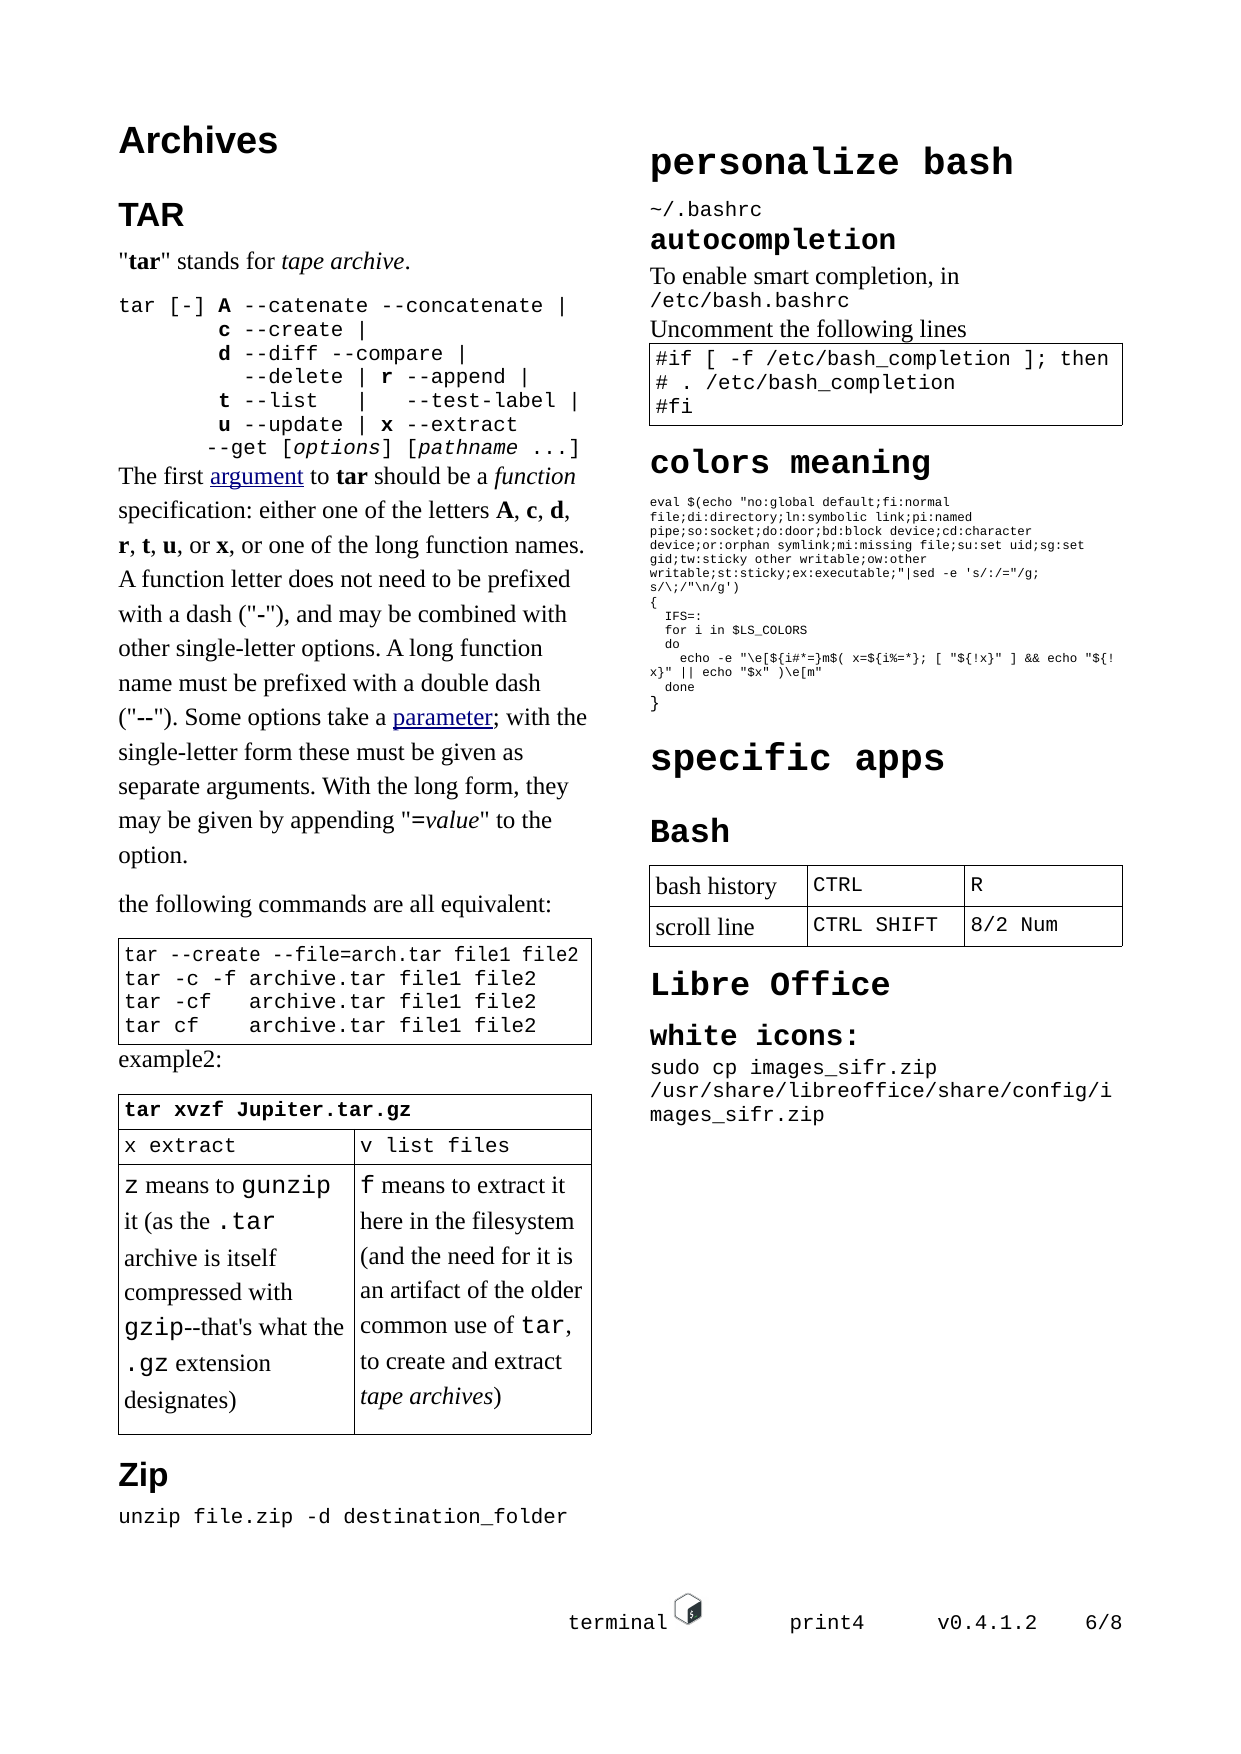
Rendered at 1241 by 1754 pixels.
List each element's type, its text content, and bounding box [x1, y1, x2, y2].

text t --list | --test-label | [118, 390, 591, 413]
text unzip file.zip -d destination_folder [118, 1506, 591, 1530]
text --delete | r --append | [118, 366, 591, 390]
text the following commands are all equivalent: [118, 889, 591, 918]
subtitle white icons: [649, 1020, 1122, 1054]
text example2: [118, 1045, 591, 1073]
text "tar" stands for tape archive. [118, 246, 591, 275]
text u --update | x --extract [118, 413, 591, 437]
table_cell scroll line [650, 907, 807, 946]
table_header #if [ -f /etc/bash_completion ]; then # . /etc/bash_completion #fi [650, 344, 1122, 425]
picture [667, 1588, 709, 1630]
text echo -e "\e[${i#*=}m$( x=${i%=*}; [ "${!x}" ] && echo "${!x}" || echo "$x" )\e[m" [649, 652, 1122, 681]
table_cell CTRL SHIFT [808, 907, 964, 946]
text ~/.bashrc [649, 198, 1122, 222]
table_header bash history [650, 866, 807, 906]
subtitle Libre Office [649, 967, 1122, 1005]
table_cell v list files [355, 1130, 591, 1164]
text for i in $LS_COLORS [649, 624, 1122, 638]
table_header tar --create --file=arch.tar file1 file2 tar -c -f archive.tar file1 file2 tar -cf archive.tar file1 file2 tar cf archive.tar file1 file2 [119, 939, 591, 1044]
table_cell 8/2 Num [965, 907, 1122, 946]
text d --diff --compare | [118, 343, 591, 366]
subtitle TAR [118, 195, 591, 234]
table_cell f means to extract it here in the filesystem (and the need for it is an artifact of the older common use of tar, to create and extract tape archives) [355, 1165, 591, 1434]
subtitle Zip [118, 1455, 591, 1494]
table_cell z means to gunzip it (as the .tar archive is itself compressed with gzip--that's what the .gz extension designates) [119, 1165, 354, 1434]
table_header R [965, 866, 1122, 906]
text Uncomment the following lines [649, 314, 1122, 342]
text tar [-] A --catenate --concatenate | [118, 295, 591, 319]
subtitle colors meaning [649, 446, 1122, 484]
subtitle specific apps [649, 739, 1122, 782]
subtitle Archives [118, 118, 591, 162]
table_header CTRL [808, 866, 964, 906]
subtitle autocompletion [649, 225, 1122, 258]
text do [649, 638, 1122, 652]
text eval $(echo "no:global default;fi:normal file;di:directory;ln:symbolic link;pi:named pipe;so:socket;do:door;bd:block device;cd:character device;or:orphan symlink;mi:missing file;su:set uid;sg:set gid;tw:sticky other writable;ow:other writable;st:sticky;ex:executable;"|sed -e 's/:/="/g; s/\;/"\n/g') [649, 496, 1122, 596]
text sudo cp images_sifr.zip /usr/share/libreoffice/share/config/images_sifr.zip [649, 1057, 1122, 1128]
text done [649, 681, 1122, 695]
text { [649, 596, 1122, 610]
subtitle Bash [649, 815, 1122, 853]
table_header tar xvzf Jupiter.tar.gz [119, 1095, 591, 1129]
text --get [options] [pathname ...] [118, 437, 591, 461]
subtitle personalize bash [649, 143, 1122, 186]
text The first argument to tar should be a function specification: either one of the letters A, c, d, r, t, u, or x, or one of the long function names. A function letter does not need to be prefixed with a dash ("-"), and may be combined with other single-letter options. A long function name must be prefixed with a double dash ("--"). Some options take a parameter; with the single-letter form these must be given as separate arguments. With the long form, they may be given by appending "=value" to the option. [118, 461, 591, 869]
table_cell x extract [119, 1130, 354, 1164]
text To enable smart completion, in [649, 261, 1122, 290]
text } [649, 695, 1122, 714]
text /etc/bash.bashrc [649, 290, 1122, 314]
text IFS=: [649, 610, 1122, 624]
text c --create | [118, 319, 591, 343]
